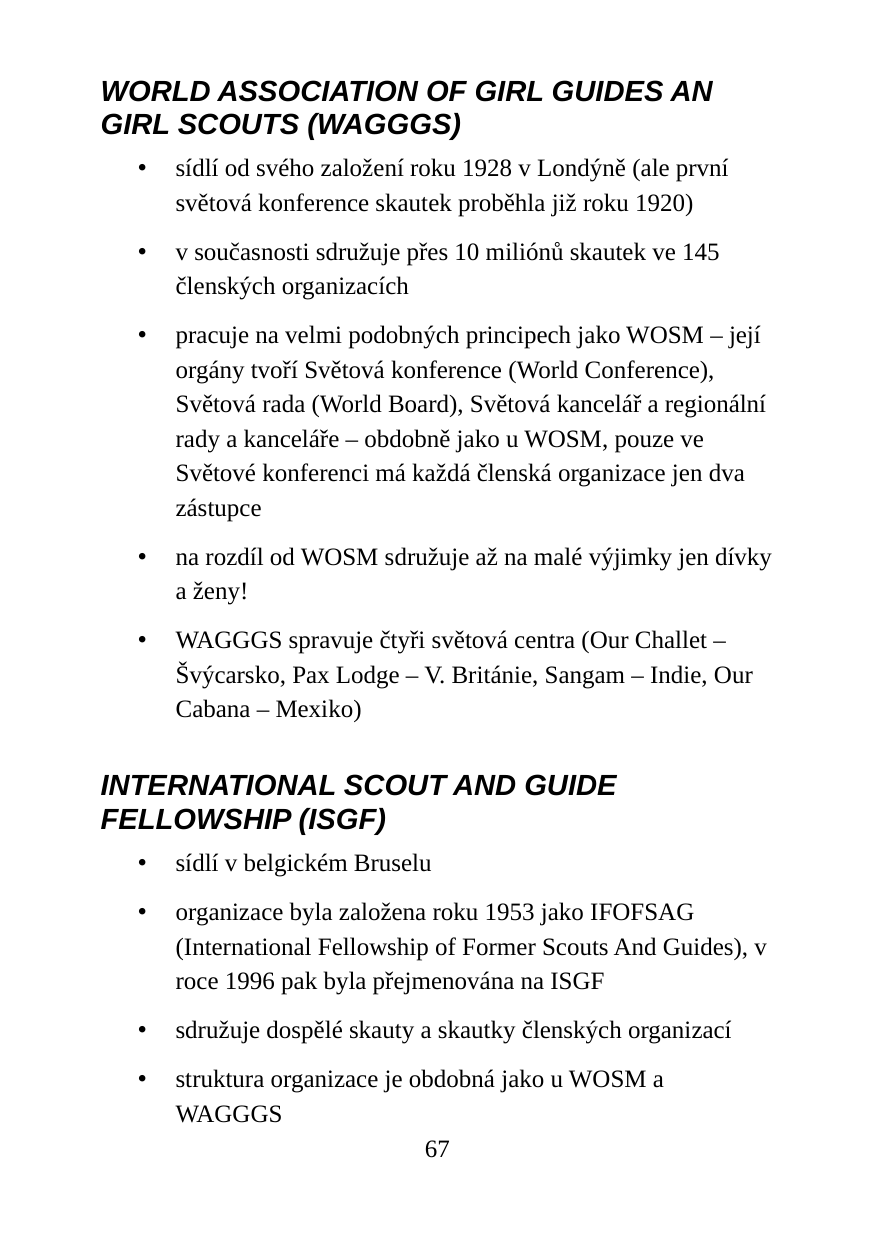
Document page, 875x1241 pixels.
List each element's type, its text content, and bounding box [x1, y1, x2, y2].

list WAGGGS spravuje čtyři světová centra (Our Challet – Švýcarsko, Pax Lodge – V. Británie, Sangam – Indie, Our Cabana – Mexiko) [138, 625, 774, 723]
subtitle WORLD ASSOCIATION OF GIRL GUIDES AN GIRL SCOUTS (WAGGGS) [100, 74, 774, 141]
list struktura organizace je obdobná jako u WOSM a WAGGGS [138, 1064, 774, 1127]
list na rozdíl od WOSM sdružuje až na malé výjimky jen dívky a ženy! [138, 542, 774, 605]
subtitle INTERNATIONAL SCOUT AND GUIDE FELLOWSHIP (ISGF) [100, 768, 774, 836]
list sídlí od svého založení roku 1928 v Londýně (ale první světová konference skautek proběhla již roku 1920) [138, 153, 774, 217]
list organizace byla založena roku 1953 jako IFOFSAG (International Fellowship of Former Scouts And Guides), v roce 1996 pak byla přejmenována na ISGF [138, 897, 774, 995]
list sdružuje dospělé skauty a skautky členských organizací [138, 1015, 774, 1044]
list sídlí v belgickém Bruselu [138, 848, 774, 877]
list v současnosti sdružuje přes 10 miliónů skautek ve 145 členských organizacích [138, 237, 774, 300]
list pracuje na velmi podobných principech jako WOSM – její orgány tvoří Světová konference (World Conference), Světová rada (World Board), Světová kancelář a regionální rady a kanceláře – obdobně jako u WOSM, pouze ve Světové konferenci má každá členská organizace jen dva zástupce [138, 320, 774, 522]
